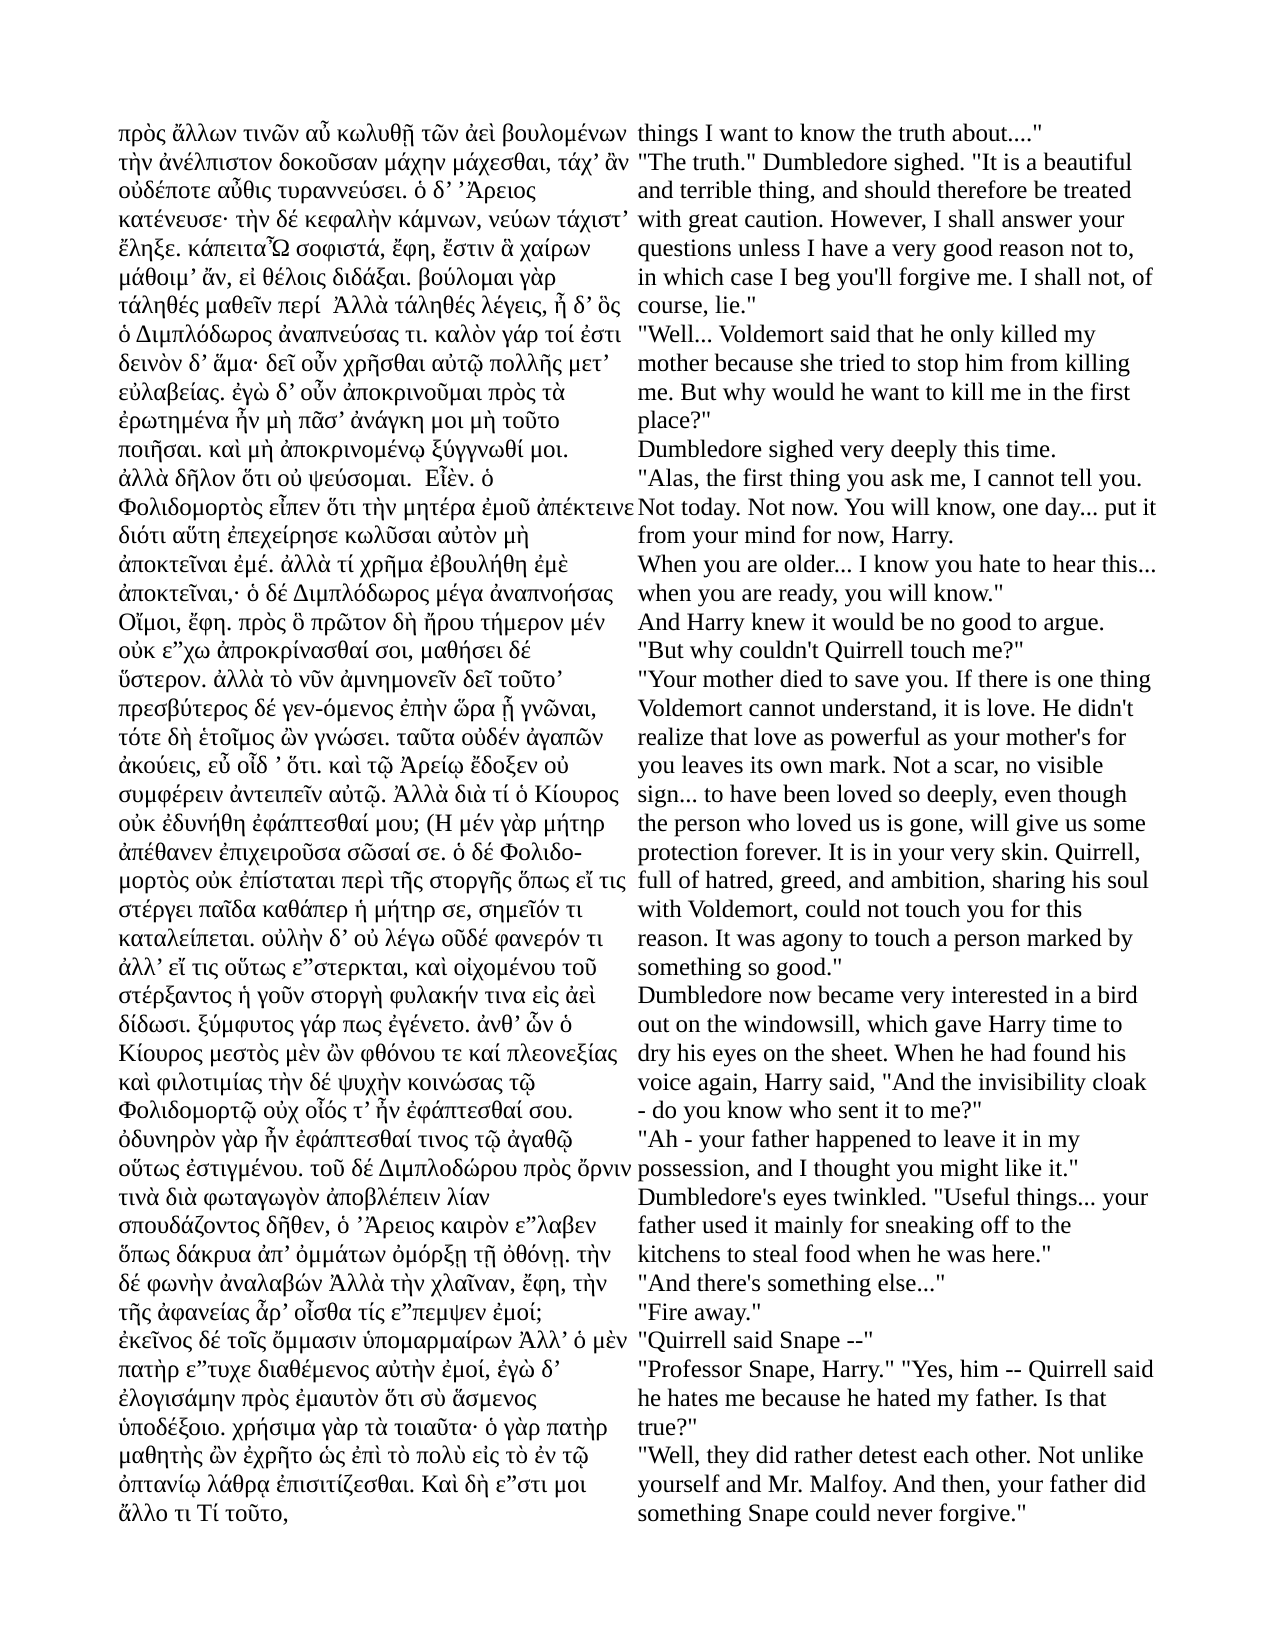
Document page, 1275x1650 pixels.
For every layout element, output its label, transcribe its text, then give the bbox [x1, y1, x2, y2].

table_cell things I want to know the truth about...." "The truth." Dumbledore sighed. "It is a beautiful and terrible thing, and should therefore be treated with great caution. However, I shall answer your questions unless I have a very good reason not to, in which case I beg you'll forgive me. I shall not, of course, lie." "Well... Voldemort said that he only killed my mother because she tried to stop him from killing me. But why would he want to kill me in the first place?" Dumbledore sighed very deeply this time. "Alas, the first thing you ask me, I cannot tell you. Not today. Not now. You will know, one day... put it from your mind for now, Harry. When you are older... I know you hate to hear this... when you are ready, you will know." And Harry knew it would be no good to argue. "But why couldn't Quirrell touch me?" "Your mother died to save you. If there is one thing Voldemort cannot understand, it is love. He didn't realize that love as powerful as your mother's for you leaves its own mark. Not a scar, no visible sign... to have been loved so deeply, even though the person who loved us is gone, will give us some protection forever. It is in your very skin. Quirrell, full of hatred, greed, and ambition, sharing his soul with Voldemort, could not touch you for this reason. It was agony to touch a person marked by something so good." Dumbledore now became very interested in a bird out on the windowsill, which gave Harry time to dry his eyes on the sheet. When he had found his voice again, Harry said, "And the invisibility cloak - do you know who sent it to me?" "Ah - your father happened to leave it in my possession, and I thought you might like it." Dumbledore's eyes twinkled. "Useful things... your father used it mainly for sneaking off to the kitchens to steal food when he was here." "And there's something else..." "Fire away." "Quirrell said Snape --" "Professor Snape, Harry." "Yes, him -- Quirrell said he hates me because he hated my father. Is that true?" "Well, they did rather detest each other. Not unlike yourself and Mr. Malfoy. And then, your father did something Snape could never forgive." [637, 118, 1157, 1527]
table_cell πρὸς ἄλλων τινῶν αὖ κωλυθῇ τῶν ἀεὶ βουλομένων τὴν ἀνέλπιστον δοκοῦσαν μάχην μάχεσθαι, τάχ’ ἂν οὐδέποτε αὖθις τυραννεύσει. ὁ δ’ ’Ἀρειος κατένευσε· τὴν δέ κεφαλὴν κάμνων, νεύων τάχιστ’ ἔληξε. κάπειταὮ σοφιστά, ἔφη, ἔστιν ἃ χαίρων μάθοιμ’ ἄν, εἰ θέλοις διδάξαι. βούλομαι γὰρ τάληθές μαθεῖν περί Ἀλλὰ τάληθές λέγεις, ἦ δ’ ὃς ὁ Διμπλόδωρος ἀναπνεύσας τι. καλὸν γάρ τοί ἐστι δεινὸν δ’ ἅμα· δεῖ οὖν χρῆσθαι αὐτῷ πολλῆς μετ’ εὐλαβείας. ἐγὼ δ’ οὖν ἀποκρινοῦμαι πρὸς τὰ ἐρωτημένα ἦν μὴ πᾶσ’ ἀνάγκη μοι μὴ τοῦτο ποιῆσαι. καὶ μὴ ἀποκρινομένῳ ξύγγνωθί μοι. ἀλλὰ δῆλον ὅτι οὐ ψεύσομαι. Εἶὲν. ὁ Φολιδομορτὸς εἶπεν ὅτι τὴν μητέρα ἐμοῦ ἀπέκτεινε διότι αὕτη ἐπεχείρησε κωλῦσαι αὐτὸν μὴ ἀποκτεῖναι ἐμέ. ἀλλὰ τί χρῆμα ἐβουλήθη ἐμὲ ἀποκτεῖναι,· ὁ δέ Διμπλόδωρος μέγα ἀναπνοήσας Οἴμοι, ἔφη. πρὸς ὃ πρῶτον δὴ ἤρου τήμερον μέν οὐκ ε”χω ἀπροκρίνασθαί σοι, μαθήσει δέ ὕστερον. ἀλλὰ τὸ νῦν ἀμνημονεῖν δεῖ τοῦτο’ πρεσβύτερος δέ γεν-όμενος ἐπὴν ὥρα ᾗ γνῶναι, τότε δὴ ἑτοῖμος ὢν γνώσει. ταῦτα οὐδέν ἀγαπῶν ἀκούεις, εὖ οἶδ ’ ὅτι. καὶ τῷ Ἀρείῳ ἔδοξεν οὐ συμφέρειν ἀντειπεῖν αὐτῷ. Ἀλλὰ διὰ τί ὁ Κίουρος οὐκ ἐδυνήθη ἐφάπτεσθαί μου; (Η μέν γὰρ μήτηρ ἀπέθανεν ἐπιχειροῦσα σῶσαί σε. ὁ δέ Φολιδο- μορτὸς οὐκ ἐπίσταται περὶ τῆς στοργῆς ὅπως εἴ τις στέργει παῖδα καθάπερ ἡ μήτηρ σε, σημεῖόν τι καταλείπεται. οὐλὴν δ’ οὐ λέγω οῦδέ φανερόν τι ἀλλ’ εἴ τις οὕτως ε”στερκται, καὶ οἰχομένου τοῦ στέρξαντος ἡ γοῦν στοργὴ φυλακήν τινα εἰς ἀεὶ δίδωσι. ξύμφυτος γάρ πως ἐγένετο. ἀνθ’ ὧν ὁ Κίουρος μεστὸς μὲν ὢν φθόνου τε καί πλεονεξίας καὶ φιλοτιμίας τὴν δέ ψυχὴν κοινώσας τῷ Φολιδομορτῷ οὐχ οἶός τ’ ἦν ἐφάπτεσθαί σου. ὀδυνηρὸν γὰρ ἦν ἐφάπτεσθαί τινος τῷ ἀγαθῷ οὕτως ἐστιγμένου. τοῦ δέ Διμπλοδώρου πρὸς ὄρνιν τινὰ διὰ φωταγωγὸν ἀποβλέπειν λίαν σπουδάζοντος δῆθεν, ὁ ’Ἀρειος καιρὸν ε”λαβεν ὅπως δάκρυα ἀπ’ ὀμμάτων ὀμόρξῃ τῇ ὀθόνῃ. τὴν δέ φωνὴν ἀναλαβών Ἀλλὰ τὴν χλαῖναν, ἔφη, τὴν τῆς ἀφανείας ἆρ’ οἶσθα τίς ε”πεμψεν ἐμοί; ἐκεῖνος δέ τοῖς ὄμμασιν ὑπομαρμαίρων Ἀλλ’ ὁ μὲν πατὴρ ε”τυχε διαθέμενος αὐτὴν ἐμοί, ἐγὼ δ’ ἐλογισάμην πρὸς ἐμαυτὸν ὅτι σὺ ἅσμενος ὑποδέξοιο. χρήσιμα γὰρ τὰ τοιαῦτα· ὁ γὰρ πατὴρ μαθητὴς ὢν ἐχρῆτο ὡς ἐπὶ τὸ πολὺ εἰς τὸ ἐν τῷ ὀπτανίῳ λάθρᾳ ἐπισιτίζεσθαι. Καὶ δὴ ε”στι μοι ἄλλο τι Τί τοῦτο, [118, 118, 637, 1527]
